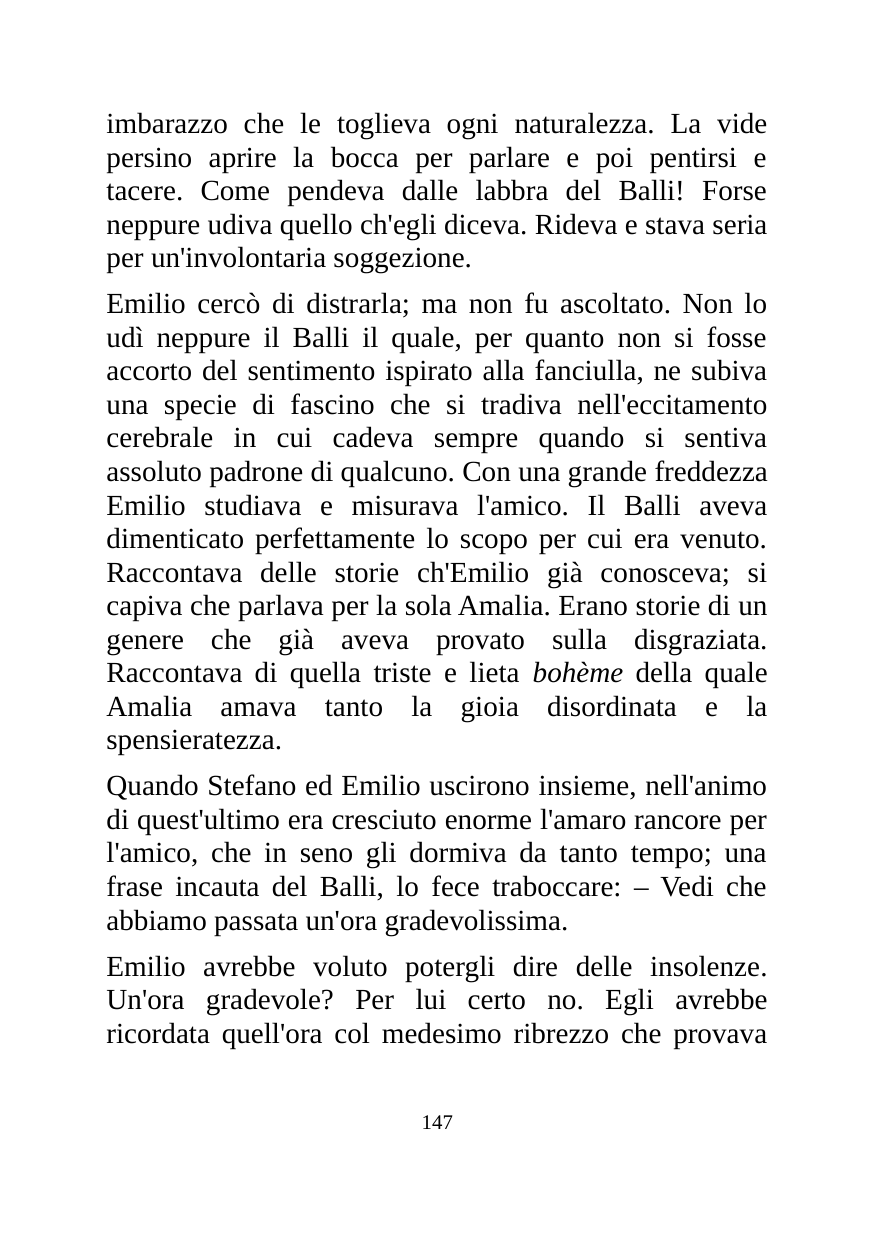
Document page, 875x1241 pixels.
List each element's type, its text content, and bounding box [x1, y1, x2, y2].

text Emilio avrebbe voluto potergli dire delle insolenze. Un'ora gradevole? Per lui certo no. Egli avrebbe ricordata quell'ora col medesimo ribrezzo che provava [106, 949, 768, 1049]
text Quando Stefano ed Emilio uscirono insieme, nell'animo di quest'ultimo era cresciuto enorme l'amaro rancore per l'amico, che in seno gli dormiva da tanto tempo; una frase incauta del Balli, lo fece traboccare: – Vedi che abbiamo passata un'ora gradevolissima. [106, 768, 768, 936]
text Emilio cercò di distrarla; ma non fu ascoltato. Non lo udì neppure il Balli il quale, per quanto non si fosse accorto del sentimento ispirato alla fanciulla, ne subiva una specie di fascino che si tradiva nell'eccitamento cerebrale in cui cadeva sempre quando si sentiva assoluto padrone di qualcuno. Con una grande freddezza Emilio studiava e misurava l'amico. Il Balli aveva dimenticato perfettamente lo scopo per cui era venuto. Raccontava delle storie ch'Emilio già conosceva; si capiva che parlava per la sola Amalia. Erano storie di un genere che già aveva provato sulla disgraziata. Raccontava di quella triste e lieta bohème della quale Amalia amava tanto la gioia disordinata e la spensieratezza. [106, 286, 768, 756]
text imbarazzo che le toglieva ogni naturalezza. La vide persino aprire la bocca per parlare e poi pentirsi e tacere. Come pendeva dalle labbra del Balli! Forse neppure udiva quello ch'egli diceva. Rideva e stava seria per un'involontaria soggezione. [106, 106, 768, 274]
